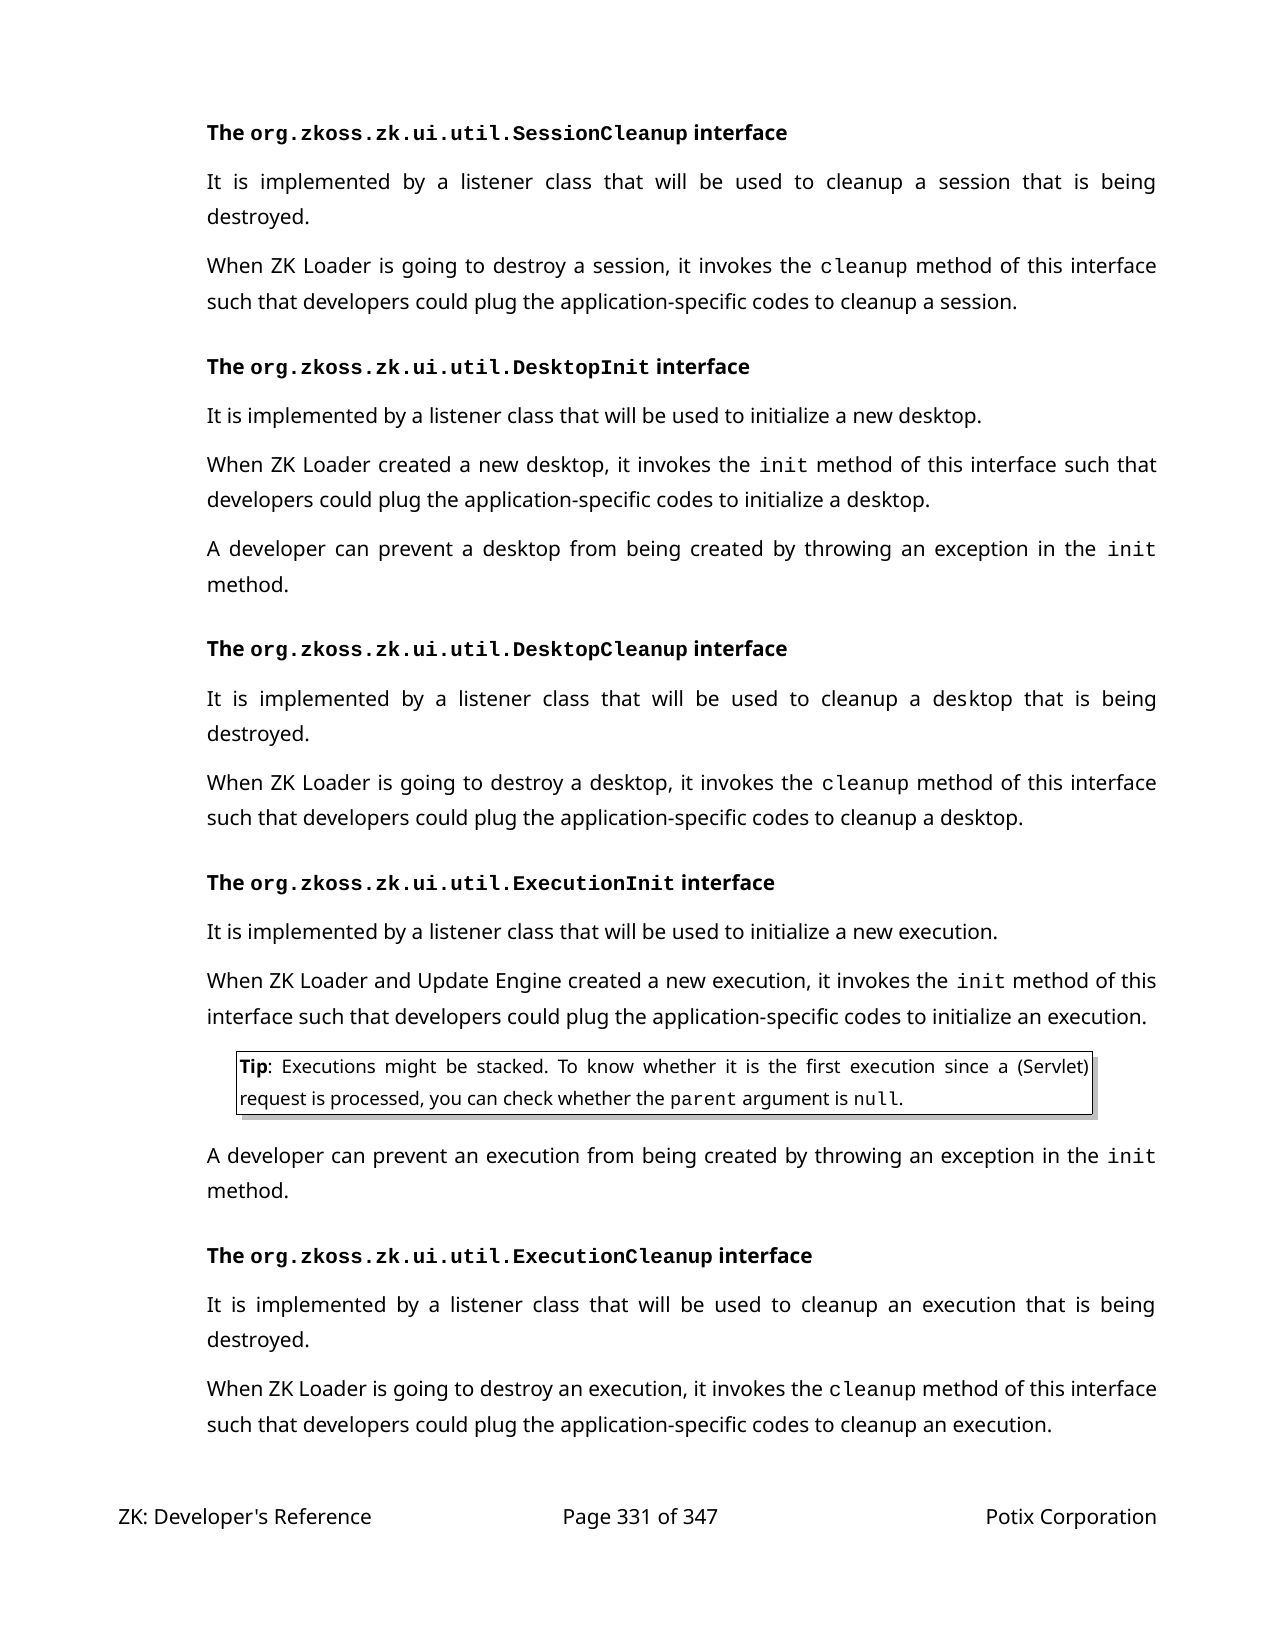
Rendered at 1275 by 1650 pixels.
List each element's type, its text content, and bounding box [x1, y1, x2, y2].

text It is implemented by a listener class that will be used to initialize a new desktop. [207, 401, 1157, 429]
text A developer can prevent a desktop from being created by throwing an exception in the init method. [207, 534, 1157, 598]
text When ZK Loader created a new desktop, it invokes the init method of this interface such that developers could plug the application-specific codes to initialize a desktop. [207, 450, 1157, 513]
text A developer can prevent an execution from being created by throwing an exception in the init method. [207, 1141, 1157, 1204]
text When ZK Loader is going to destroy an execution, it invokes the cleanup method of this interface such that developers could plug the application-specific codes to cleanup an execution. [207, 1374, 1157, 1438]
text Tip: Executions might be stacked. To know whether it is the first execution since a (Servlet) request is processed, you can check whether the parent argument is null. [237, 1052, 1092, 1114]
subtitle The org.zkoss.zk.ui.util.DesktopCleanup interface [207, 634, 1157, 663]
text It is implemented by a listener class that will be used to initialize a new execution. [207, 917, 1157, 946]
subtitle The org.zkoss.zk.ui.util.ExecutionInit interface [207, 868, 1157, 897]
text It is implemented by a listener class that will be used to cleanup a desktop that is being destroyed. [207, 684, 1157, 747]
text It is implemented by a listener class that will be used to cleanup an execution that is being destroyed. [207, 1290, 1157, 1354]
text It is implemented by a listener class that will be used to cleanup a session that is being destroyed. [207, 167, 1157, 231]
subtitle The org.zkoss.zk.ui.util.DesktopInit interface [207, 352, 1157, 380]
text When ZK Loader is going to destroy a session, it invokes the cleanup method of this interface such that developers could plug the application-specific codes to cleanup a session. [207, 251, 1157, 315]
text When ZK Loader and Update Engine created a new execution, it invokes the init method of this interface such that developers could plug the application-specific codes to initialize an execution. [207, 966, 1157, 1030]
subtitle The org.zkoss.zk.ui.util.SessionCleanup interface [207, 118, 1157, 147]
subtitle The org.zkoss.zk.ui.util.ExecutionCleanup interface [207, 1241, 1157, 1270]
text When ZK Loader is going to destroy a desktop, it invokes the cleanup method of this interface such that developers could plug the application-specific codes to cleanup a desktop. [207, 768, 1157, 832]
